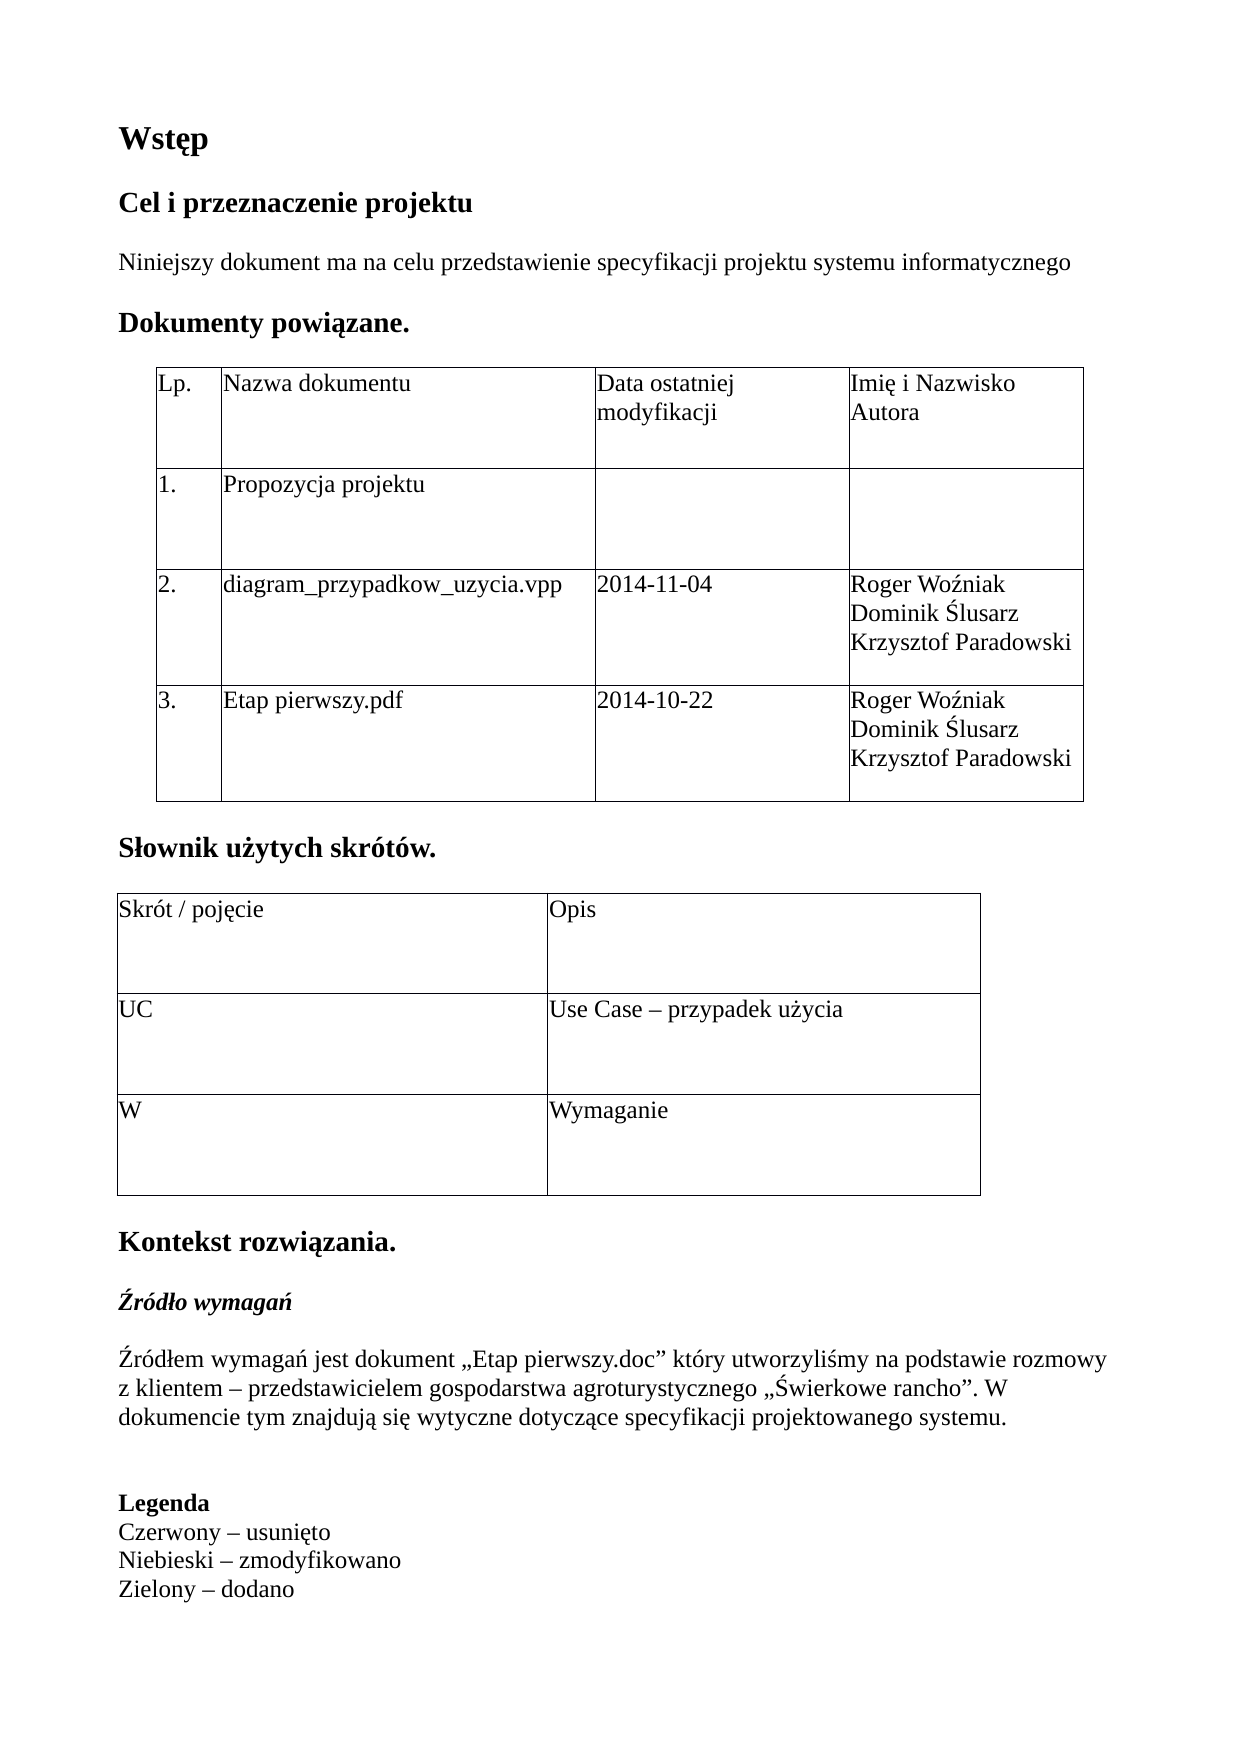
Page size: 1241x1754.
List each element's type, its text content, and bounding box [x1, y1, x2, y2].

table_header Data ostatniej modyfikacji [596, 368, 849, 468]
table_cell 3. [157, 686, 221, 801]
table_cell [596, 469, 849, 568]
text Słownik użytych skrótów. [118, 830, 1122, 864]
table_cell 2014-11-04 [596, 570, 849, 684]
table_cell diagram_przypadkow_uzycia.vpp [222, 570, 595, 684]
table_cell Roger Woźniak Dominik Ślusarz Krzysztof Paradowski [850, 686, 1083, 801]
text Dokumenty powiązane. [118, 305, 1122, 338]
text Wstęp [118, 118, 1122, 156]
table_header Skrót / pojęcie [118, 894, 547, 993]
table_cell Propozycja projektu [222, 469, 595, 568]
table_cell Wymaganie [548, 1095, 980, 1194]
table_cell 2014-10-22 [596, 686, 849, 801]
text Legenda [118, 1488, 1122, 1517]
text Źródłem wymagań jest dokument „Etap pierwszy.doc” który utworzyliśmy na podstawie rozmowy z klientem – przedstawicielem gospodarstwa agroturystycznego „Świerkowe rancho”. W dokumencie tym znajdują się wytyczne dotyczące specyfikacji projektowanego systemu. [118, 1344, 1122, 1430]
text Niebieski – zmodyfikowano [118, 1545, 1122, 1574]
table_cell [850, 469, 1083, 568]
table_cell 2. [157, 570, 221, 684]
text Cel i przeznaczenie projektu [118, 185, 1122, 219]
table_cell Roger Woźniak Dominik Ślusarz Krzysztof Paradowski [850, 570, 1083, 684]
table_cell Use Case – przypadek użycia [548, 994, 980, 1094]
table_cell UC [118, 994, 547, 1094]
text Zielony – dodano [118, 1574, 1122, 1603]
text Niniejszy dokument ma na celu przedstawienie specyfikacji projektu systemu informatycznego [118, 247, 1122, 276]
table_cell W [118, 1095, 547, 1194]
table_header Imię i Nazwisko Autora [850, 368, 1083, 468]
table_header Opis [548, 894, 980, 993]
table_cell Etap pierwszy.pdf [222, 686, 595, 801]
table_cell 1. [157, 469, 221, 568]
text Kontekst rozwiązania. [118, 1224, 1122, 1258]
table_header Nazwa dokumentu [222, 368, 595, 468]
text Źródło wymagań [118, 1287, 1122, 1315]
table_header Lp. [157, 368, 221, 468]
text Czerwony – usunięto [118, 1517, 1122, 1545]
